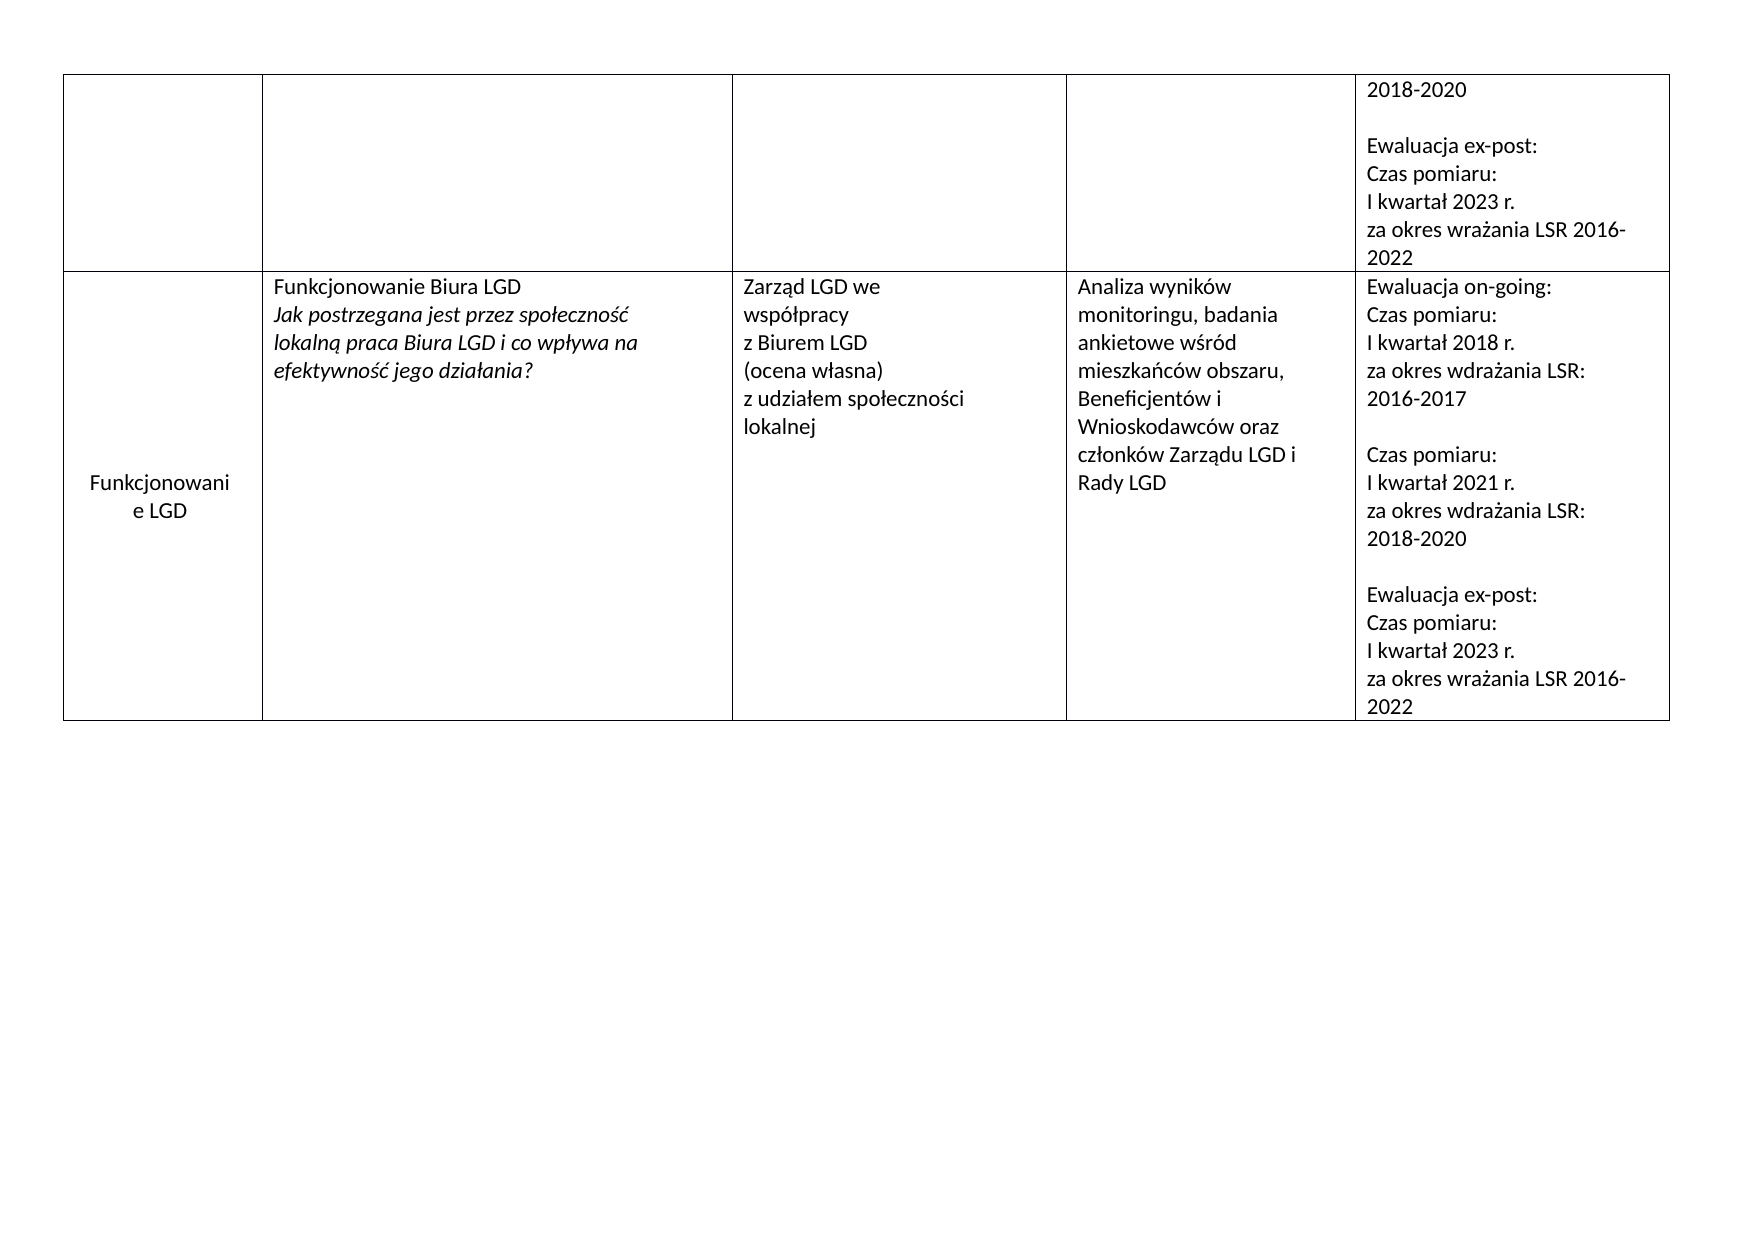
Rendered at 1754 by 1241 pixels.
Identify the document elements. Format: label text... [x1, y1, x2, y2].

table_cell [263, 75, 732, 271]
table_cell 2018-2020 Ewaluacja ex-post: Czas pomiaru: I kwartał 2023 r. za okres wrażania LSR 2016-2022 [1356, 75, 1669, 271]
table_cell [1067, 75, 1355, 271]
table_cell Ewaluacja on-going: Czas pomiaru: I kwartał 2018 r. za okres wdrażania LSR: 2016-2017 Czas pomiaru: I kwartał 2021 r. za okres wdrażania LSR: 2018-2020 Ewaluacja ex-post: Czas pomiaru: I kwartał 2023 r. za okres wrażania LSR 2016-2022 [1356, 272, 1669, 720]
table_cell Funkcjonowanie LGD [64, 272, 262, 720]
table_cell Analiza wyników monitoringu, badania ankietowe wśród mieszkańców obszaru, Beneficjentów i Wnioskodawców oraz członków Zarządu LGD i Rady LGD [1067, 272, 1355, 720]
table_cell Zarząd LGD we współpracy z Biurem LGD (ocena własna) z udziałem społeczności lokalnej [733, 272, 1066, 720]
table_cell Funkcjonowanie Biura LGD Jak postrzegana jest przez społeczność lokalną praca Biura LGD i co wpływa na efektywność jego działania? [263, 272, 732, 720]
table_cell [733, 75, 1066, 271]
table_cell [64, 75, 262, 271]
